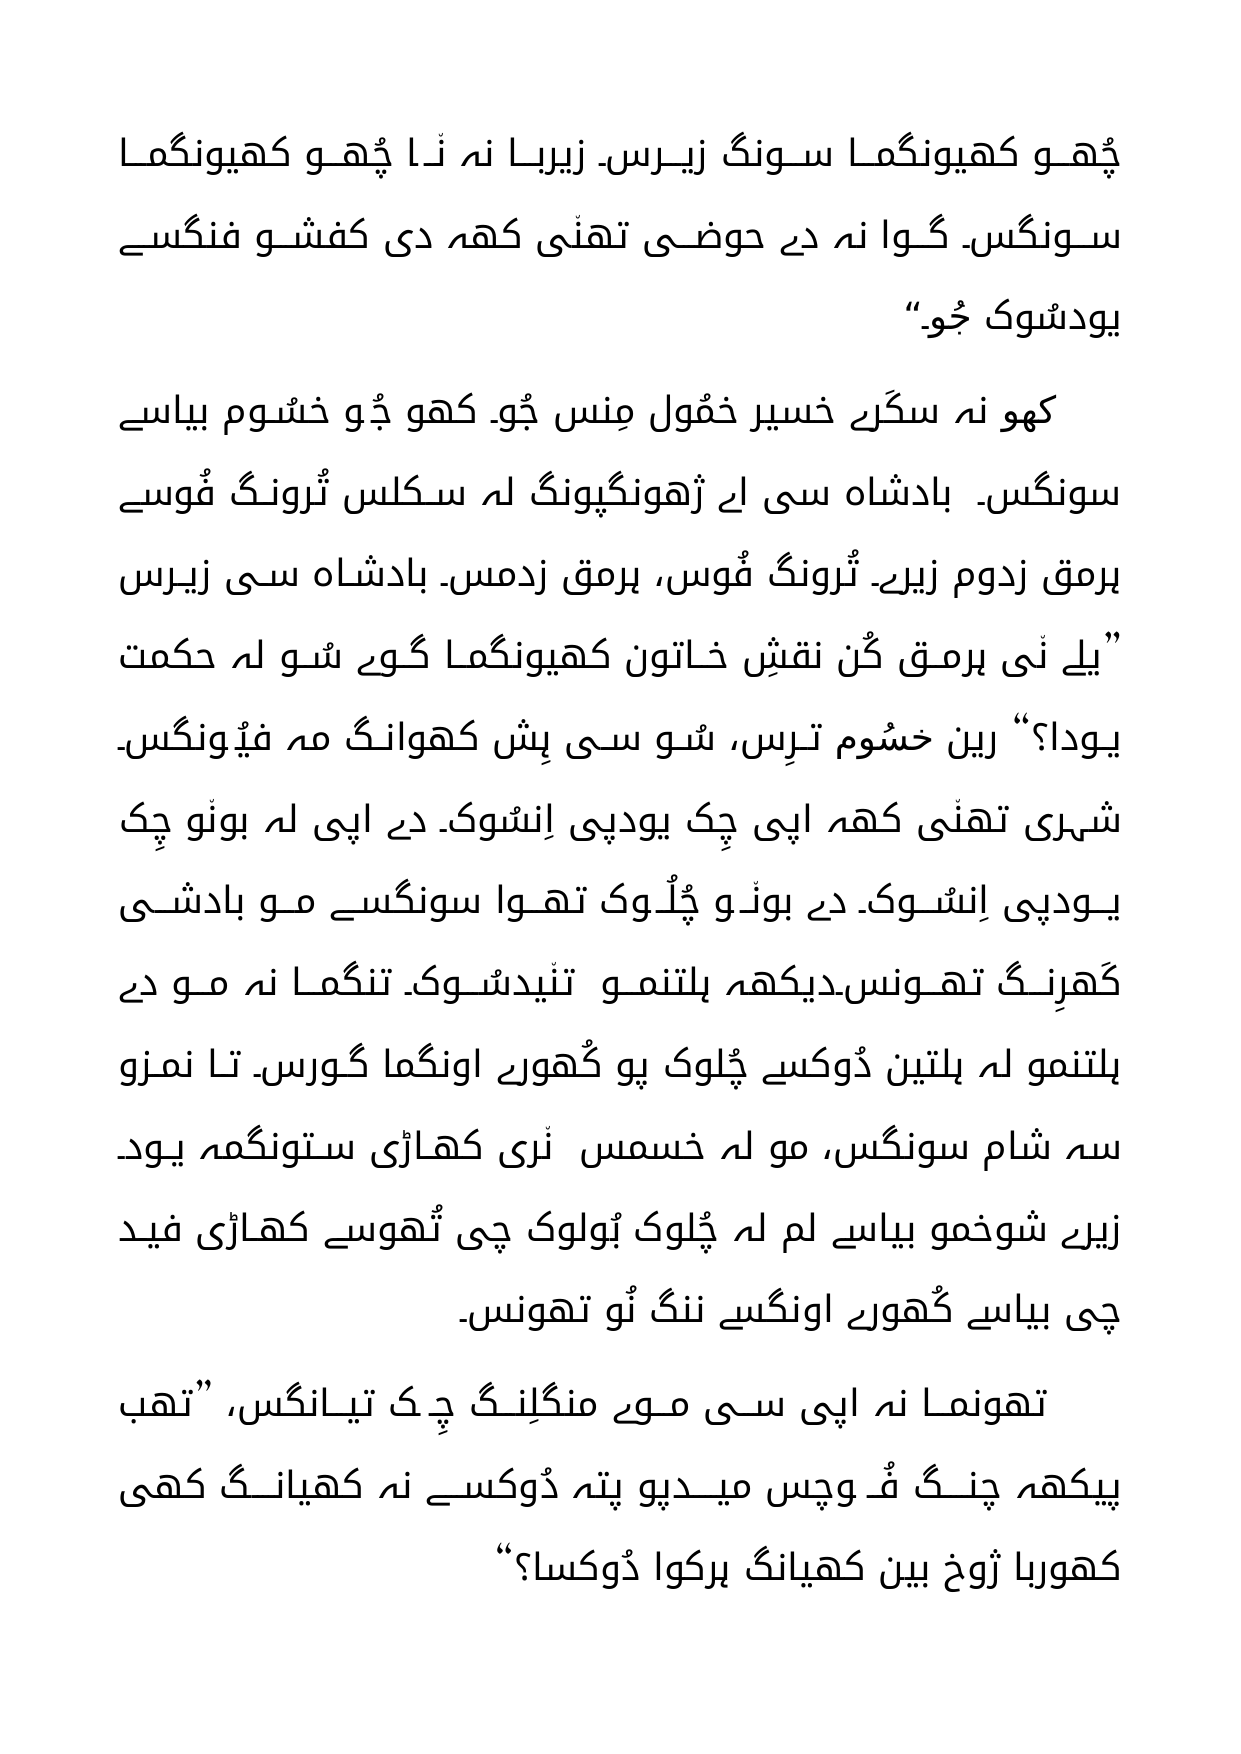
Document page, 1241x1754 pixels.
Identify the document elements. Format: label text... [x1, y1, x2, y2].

text کھو نہ سکَرے خسیر خمُول مِنس جُو۔ کھو جُو خسُوم بیاسے سونگس۔ بادشاہ سی اے ژھونگپونگ لہ سکلس تُرونگ فُوسے ہرمق زدوم زیرے۔ تُرونگ فُوس، ہرمق زدمس۔ بادشاہ سی زیرس ”یلے ن٘ی ہرمق کُن نقشِ خاتون کھیونگما گوے سُو لہ حکمت یودا؟“ رین خسُوم ترِس، سُو سی ہِش کھوانگ مہ فیُونگس۔ شہری تھن٘ی کھہ اپی چِک یودپی اِنسُوک۔ دے اپی لہ بون٘و چِک یودپی اِنسُوک۔ دے بون٘و چُلُوک تھوا سونگسے مو بادشی کَھرِنگ تھونس۔دیکھہ ہلتنمو تن٘یدسُوک۔ تنگما نہ مو دے ہلتنمو لہ ہلتین دُوکسے چُلوک پو کُھورے اونگما گورس۔ تا نمزو سہ شام سونگس، مو لہ خسمس ن٘ری کھاڑی ستونگمہ یود۔ زیرے شوخمو بیاسے لم لہ چُلوک بُولوک چی تُھوسے کھاڑی فید چی بیاسے کُھورے اونگسے ننگ نُو تھونس۔ [118, 375, 1122, 1346]
text چُھو کھیونگما سونگ زیرس۔ زیربا نہ ن٘ا چُھو کھیونگما سونگس۔ گوا نہ دے حوضی تھن٘ی کھہ دی کفشو فنگسے یودسُوک جُو۔“ [118, 118, 1122, 353]
text تھونما نہ اپی سی موے منگلِنگ چِک تیانگس، ”تھب پیکھہ چنگ فُوچس میدپو پتہ دُوکسے نہ کھیانگ کھی کھوربا ژوخ بین کھیانگ ہرکوا دُوکسا؟“ [118, 1368, 1122, 1603]
